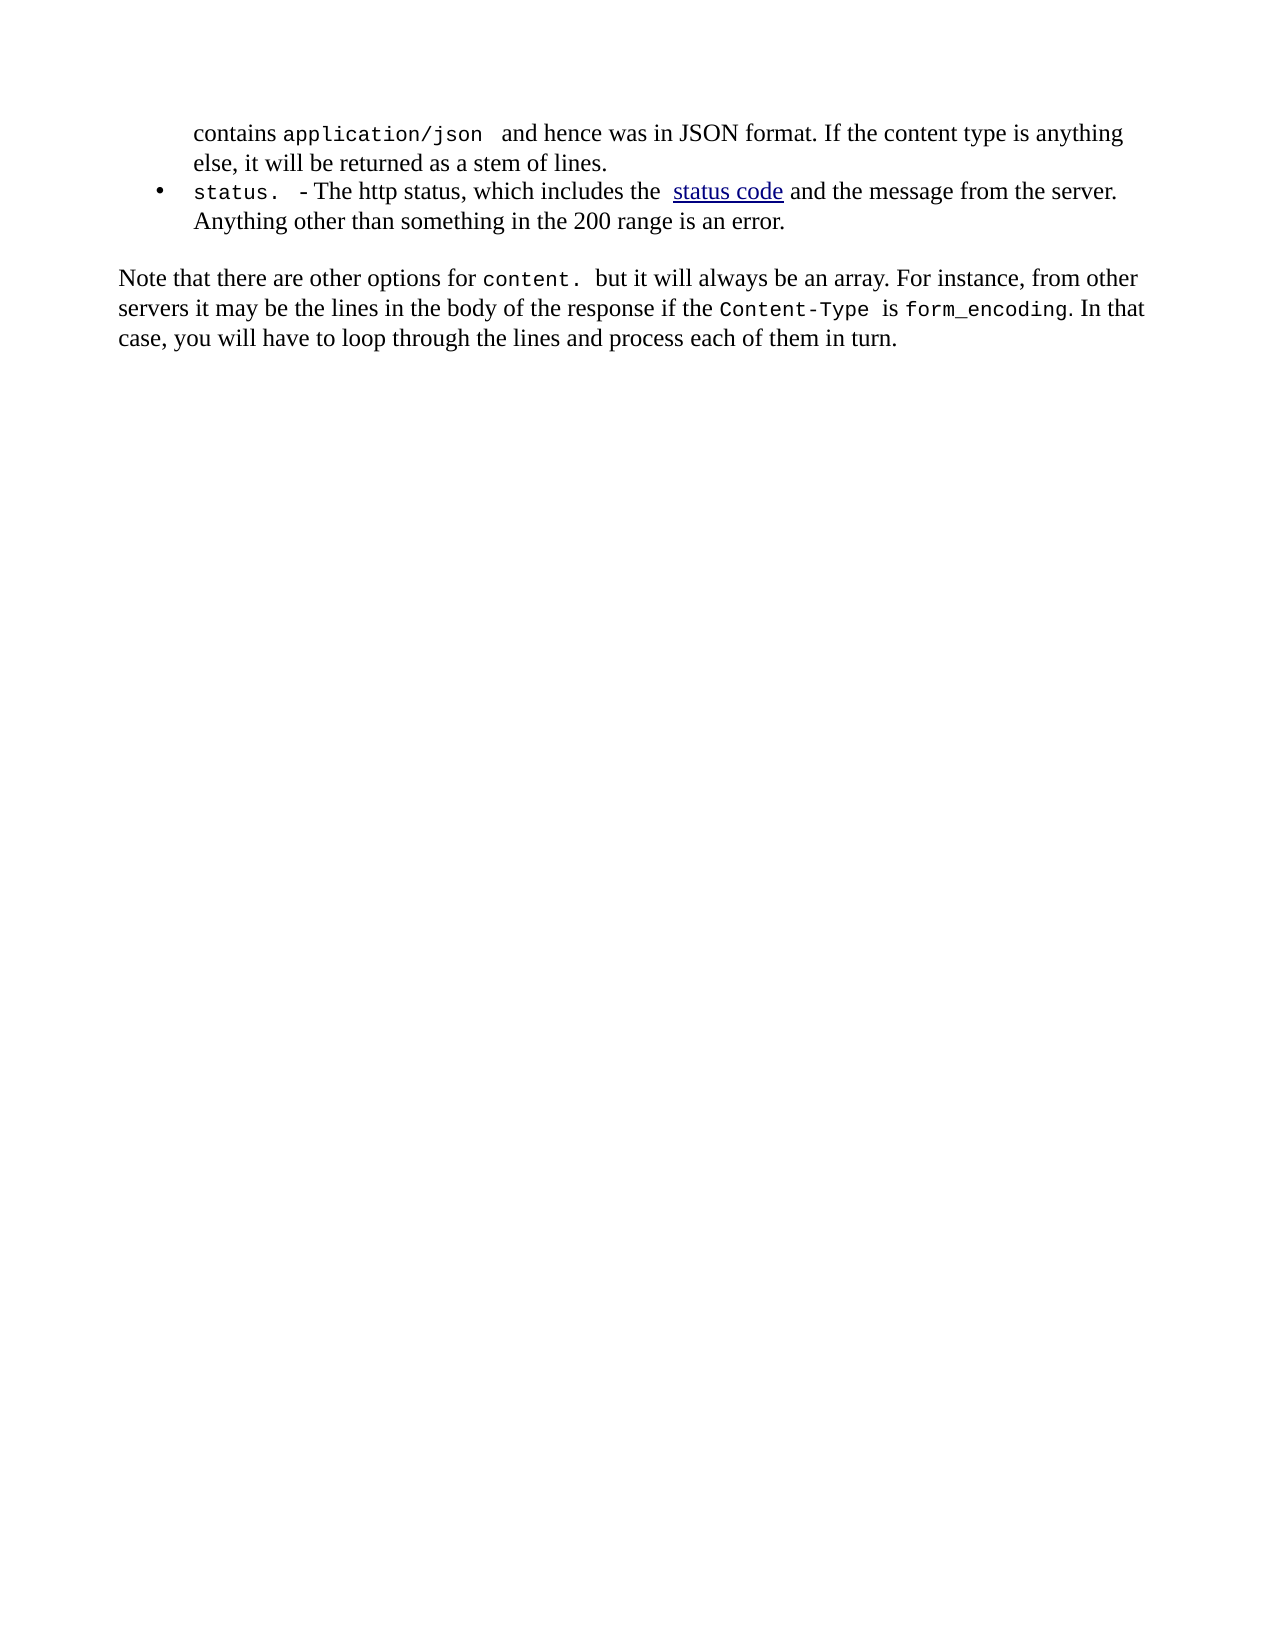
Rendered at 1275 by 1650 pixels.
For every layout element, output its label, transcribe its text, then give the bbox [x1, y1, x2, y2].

list status. - The http status, which includes the status code and the message from the server. Anything other than something in the 200 range is an error. [156, 176, 1157, 235]
list contains application/json and hence was in JSON format. If the content type is anything else, it will be returned as a stem of lines. [156, 118, 1157, 176]
text Note that there are other options for content. but it will always be an array. For instance, from other servers it may be the lines in the body of the response if the Content-Type is form_encoding. In that case, you will have to loop through the lines and process each of them in turn. [118, 263, 1157, 351]
